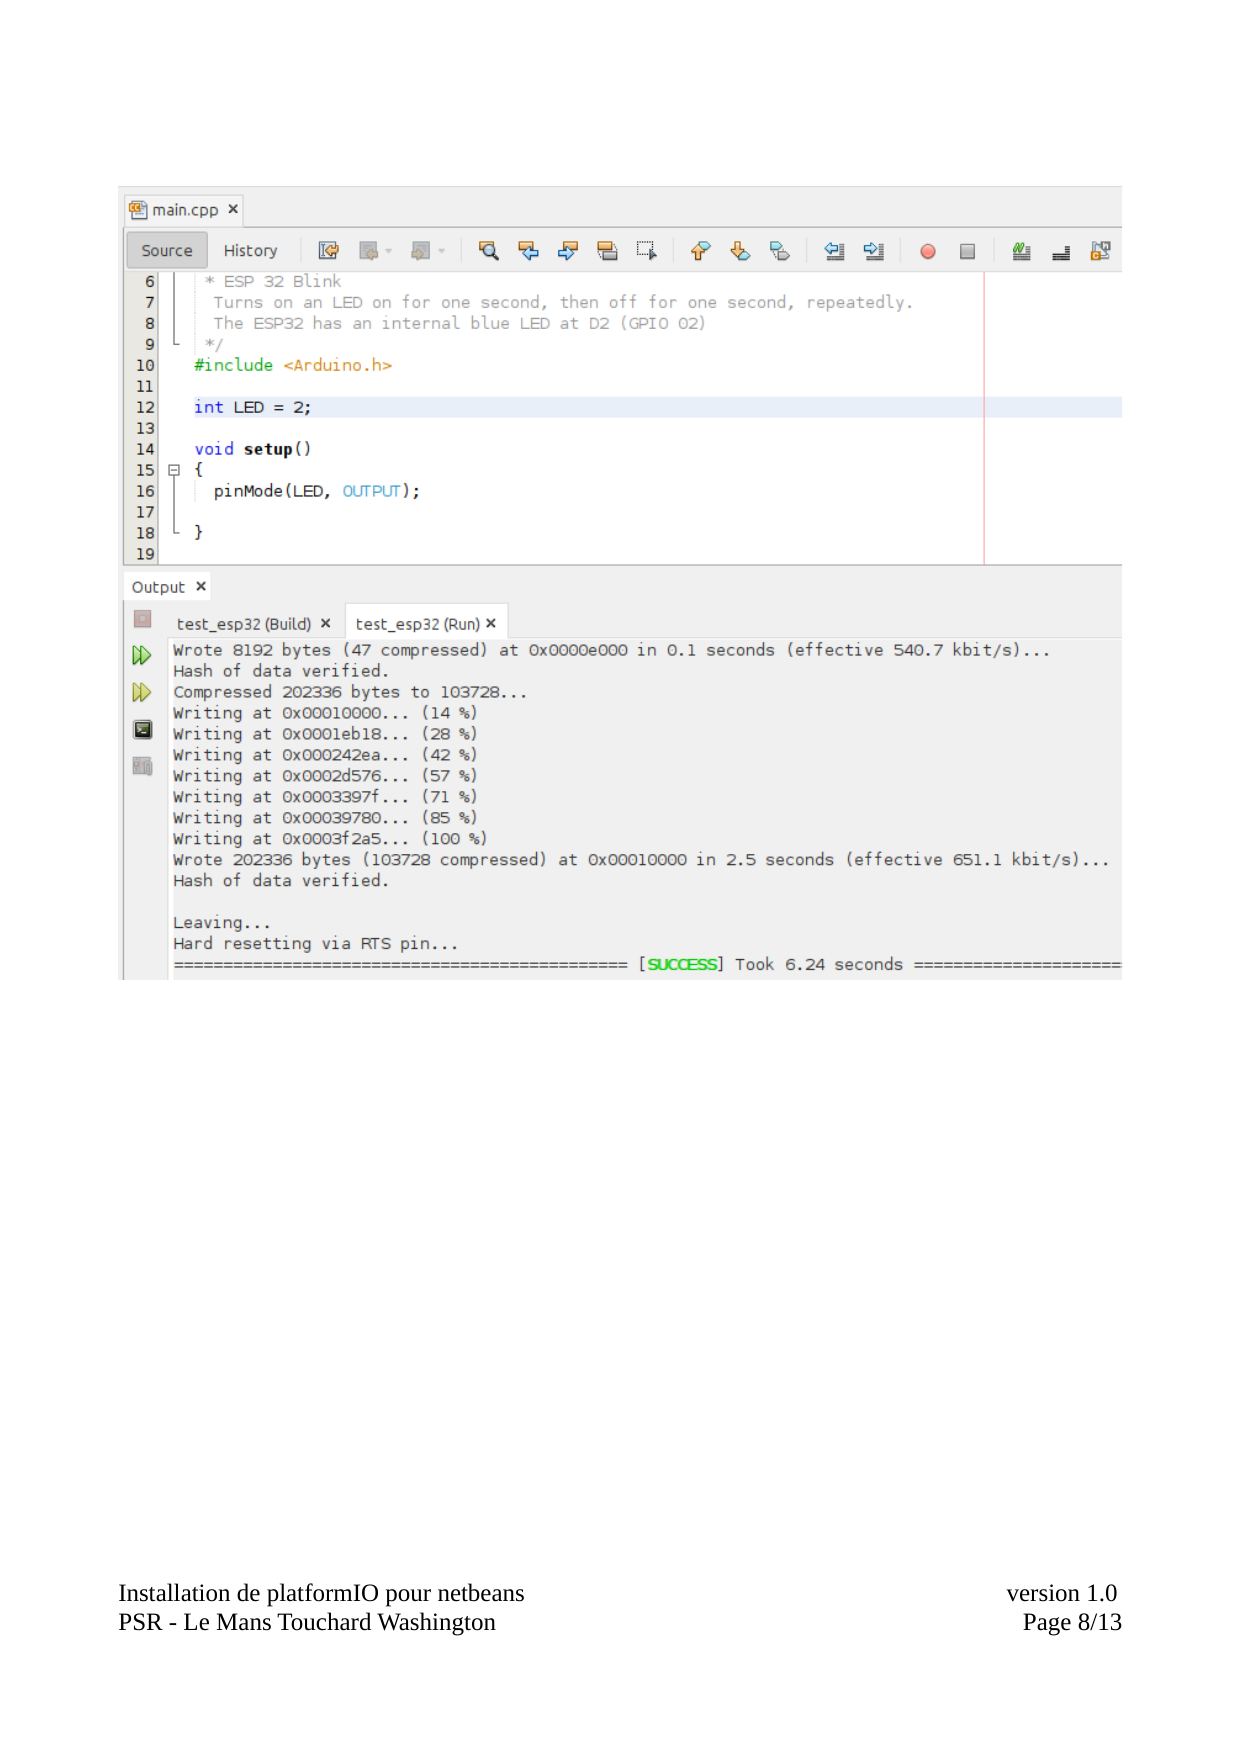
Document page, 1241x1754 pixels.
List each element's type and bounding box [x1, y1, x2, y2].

picture [118, 186, 1123, 980]
